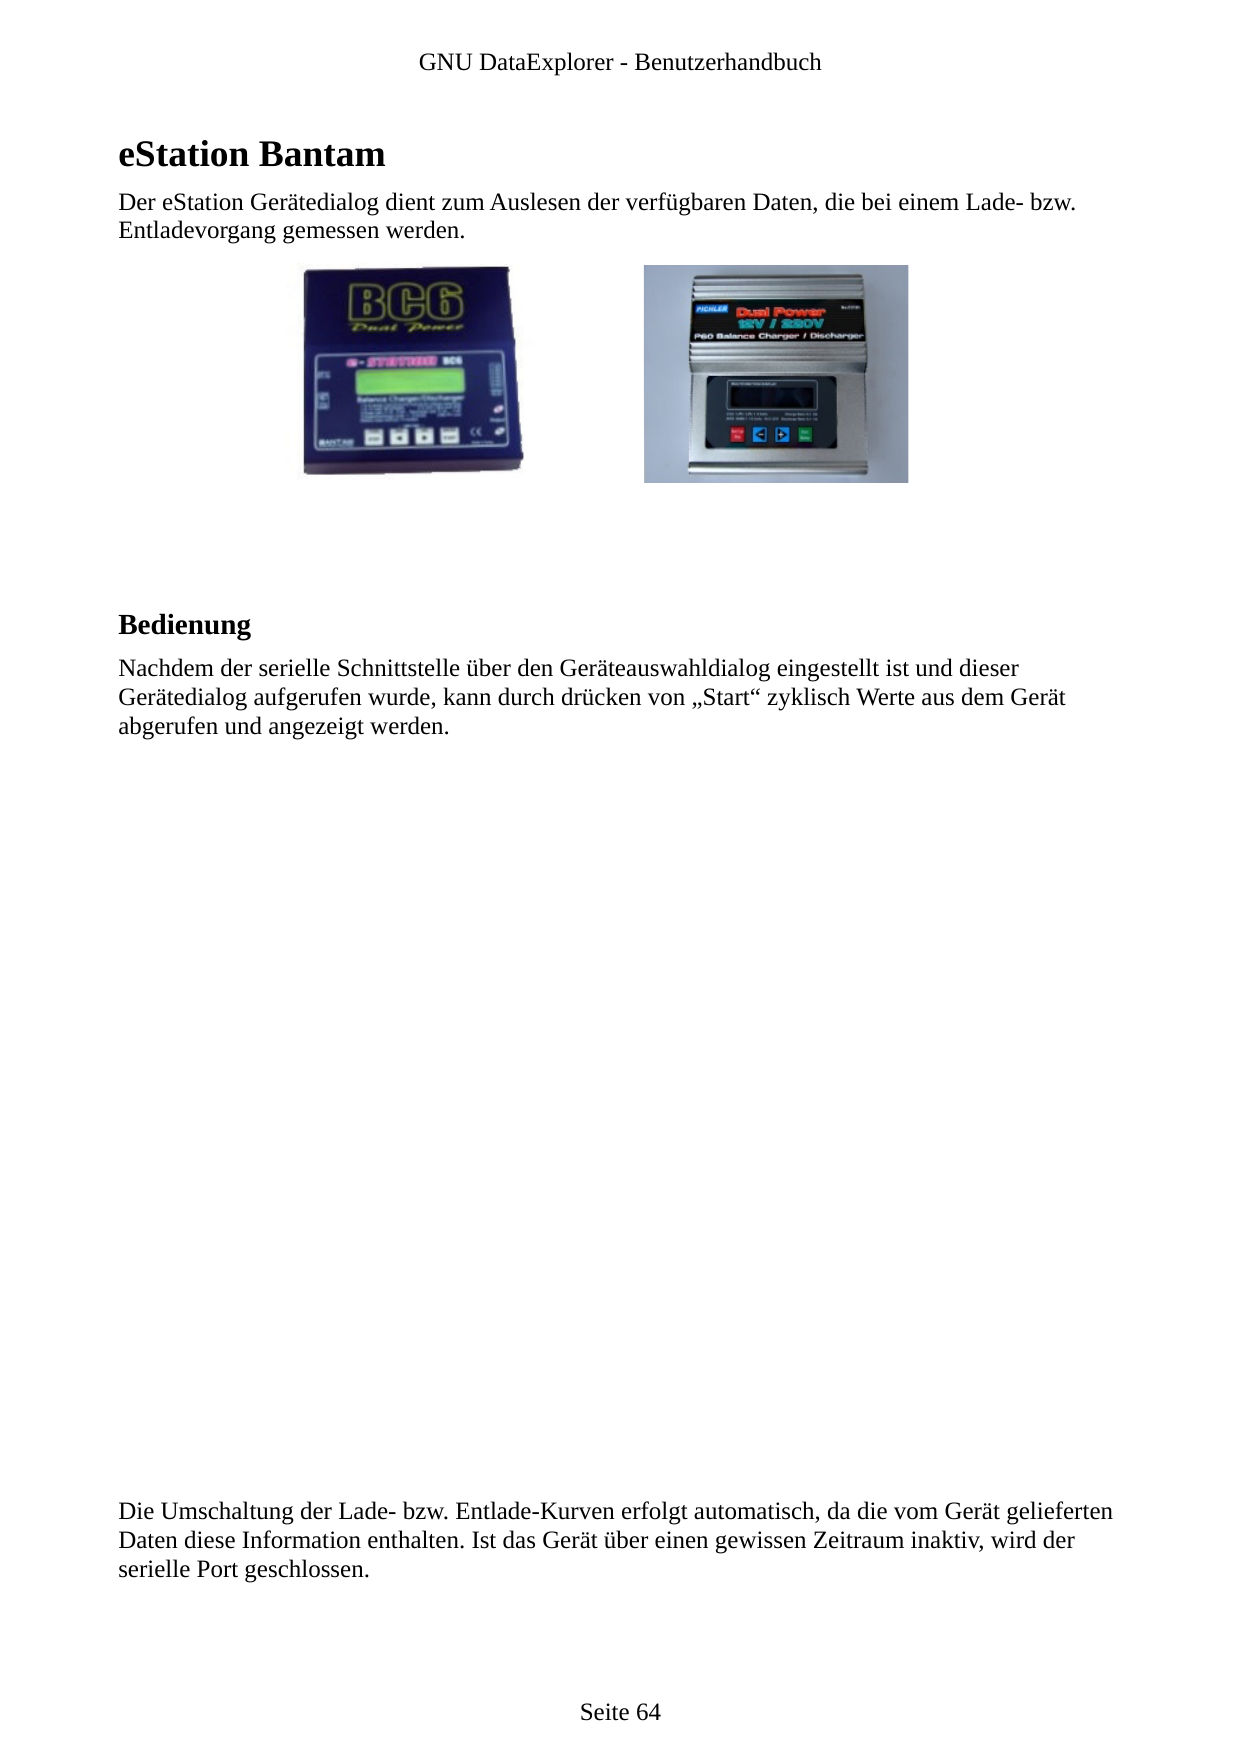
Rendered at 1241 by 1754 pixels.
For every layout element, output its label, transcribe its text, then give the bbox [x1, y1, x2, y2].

subtitle Bedienung [118, 607, 1122, 641]
subtitle eStation Bantam [118, 131, 1122, 174]
text Nachdem der serielle Schnittstelle über den Geräteauswahldialog eingestellt ist und dieser Gerätedialog aufgerufen wurde, kann durch drücken von „Start“ zyklisch Werte aus dem Gerät abgerufen und angezeigt werden. [118, 653, 1122, 740]
text Die Umschaltung der Lade- bzw. Entlade-Kurven erfolgt automatisch, da die vom Gerät gelieferten Daten diese Information enthalten. Ist das Gerät über einen gewissen Zeitraum inaktiv, wird der serielle Port geschlossen. [118, 1496, 1122, 1582]
text Der eStation Gerätedialog dient zum Auslesen der verfügbaren Daten, die bei einem Lade- bzw. Entladevorgang gemessen werden. [118, 187, 1122, 244]
picture [643, 265, 909, 483]
picture [265, 263, 568, 480]
